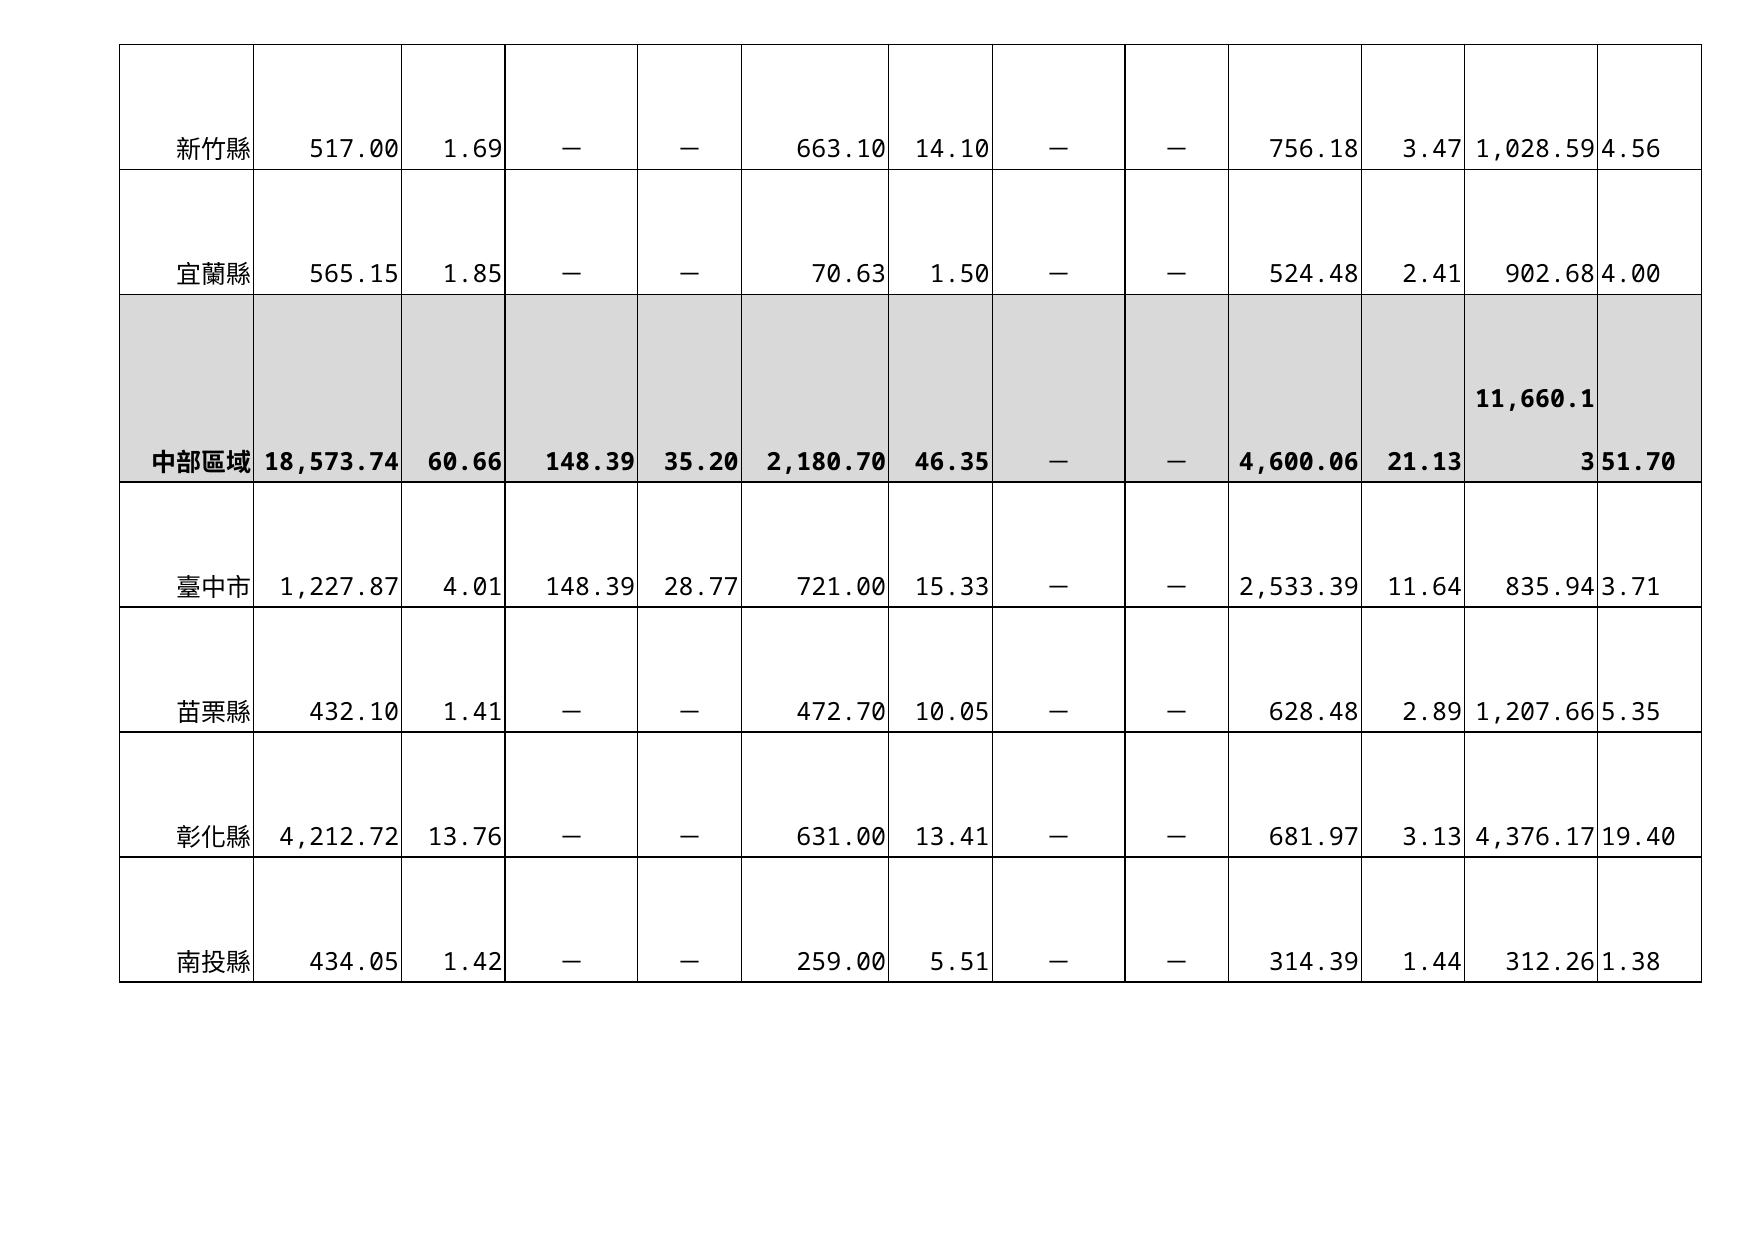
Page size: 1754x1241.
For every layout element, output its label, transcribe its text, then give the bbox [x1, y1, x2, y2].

table_cell 4,600.06 [1229, 295, 1361, 481]
table_cell 1.42 [402, 858, 504, 981]
table_cell 1.41 [402, 608, 504, 731]
table_cell 517.00 [254, 45, 401, 169]
table_cell 681.97 [1229, 733, 1361, 856]
table_cell 4.01 [402, 483, 504, 606]
table_cell 15.33 [889, 483, 992, 606]
table_cell 4,212.72 [254, 733, 401, 856]
table_cell 14.10 [889, 45, 992, 169]
table_cell 70.63 [742, 170, 888, 294]
table_cell 60.66 [402, 295, 504, 481]
table_cell － [1126, 170, 1228, 294]
table_cell 5.51 [889, 858, 992, 981]
table_cell 432.10 [254, 608, 401, 731]
table_cell － [506, 170, 637, 294]
table_cell 4.00 [1598, 170, 1701, 294]
table_cell － [1126, 733, 1228, 856]
table_cell 472.70 [742, 608, 888, 731]
table_cell － [1126, 858, 1228, 981]
table_cell 3.71 [1598, 483, 1701, 606]
table_cell 11.64 [1362, 483, 1464, 606]
table_cell 46.35 [889, 295, 992, 481]
table_cell 721.00 [742, 483, 888, 606]
table_cell 51.70 [1598, 295, 1701, 481]
table_cell 28.77 [638, 483, 741, 606]
table_cell 434.05 [254, 858, 401, 981]
table_cell 314.39 [1229, 858, 1361, 981]
table_cell 2,533.39 [1229, 483, 1361, 606]
table_cell 臺中市 [120, 483, 253, 606]
table_cell － [993, 45, 1124, 169]
table_cell － [993, 295, 1124, 481]
table_cell 4.56 [1598, 45, 1701, 169]
table_cell － [638, 733, 741, 856]
table_cell － [1126, 483, 1228, 606]
table_cell 148.39 [506, 295, 637, 481]
table_cell 5.35 [1598, 608, 1701, 731]
table_cell 1.69 [402, 45, 504, 169]
table_cell － [993, 170, 1124, 294]
table_cell 1,028.59 [1465, 45, 1597, 169]
table_cell 南投縣 [120, 858, 253, 981]
table_cell 2.89 [1362, 608, 1464, 731]
table_cell 19.40 [1598, 733, 1701, 856]
table_cell 628.48 [1229, 608, 1361, 731]
table_cell － [638, 608, 741, 731]
table_cell 663.10 [742, 45, 888, 169]
table_cell 13.76 [402, 733, 504, 856]
table_cell 3.47 [1362, 45, 1464, 169]
table_cell 中部區域 [120, 295, 253, 481]
table_cell 148.39 [506, 483, 637, 606]
table_cell － [1126, 608, 1228, 731]
table_cell 宜蘭縣 [120, 170, 253, 294]
table_cell － [1126, 45, 1228, 169]
table_cell 彰化縣 [120, 733, 253, 856]
table_cell 631.00 [742, 733, 888, 856]
table_cell 35.20 [638, 295, 741, 481]
table_cell 1.38 [1598, 858, 1701, 981]
table_cell 565.15 [254, 170, 401, 294]
table_cell － [506, 45, 637, 169]
table_cell 2.41 [1362, 170, 1464, 294]
table_cell － [993, 858, 1124, 981]
table_cell 4,376.17 [1465, 733, 1597, 856]
table_cell 1,207.66 [1465, 608, 1597, 731]
table_cell 18,573.74 [254, 295, 401, 481]
table_cell 312.26 [1465, 858, 1597, 981]
table_cell － [506, 608, 637, 731]
table_cell － [506, 733, 637, 856]
table_cell 259.00 [742, 858, 888, 981]
table_cell － [638, 45, 741, 169]
table_cell － [993, 733, 1124, 856]
table_cell 10.05 [889, 608, 992, 731]
table_cell 1,227.87 [254, 483, 401, 606]
table_cell 1.85 [402, 170, 504, 294]
table_cell 新竹縣 [120, 45, 253, 169]
table_cell 1.44 [1362, 858, 1464, 981]
table_cell 11,660.13 [1465, 295, 1597, 481]
table_cell － [1126, 295, 1228, 481]
table_cell 13.41 [889, 733, 992, 856]
table_cell 524.48 [1229, 170, 1361, 294]
table_cell 835.94 [1465, 483, 1597, 606]
table_cell 21.13 [1362, 295, 1464, 481]
table_cell － [638, 170, 741, 294]
table_cell 1.50 [889, 170, 992, 294]
table_cell － [993, 608, 1124, 731]
table_cell 3.13 [1362, 733, 1464, 856]
table_cell 2,180.70 [742, 295, 888, 481]
table_cell － [506, 858, 637, 981]
table_cell － [993, 483, 1124, 606]
table_cell 756.18 [1229, 45, 1361, 169]
table_cell 苗栗縣 [120, 608, 253, 731]
table_cell － [638, 858, 741, 981]
table_cell 902.68 [1465, 170, 1597, 294]
